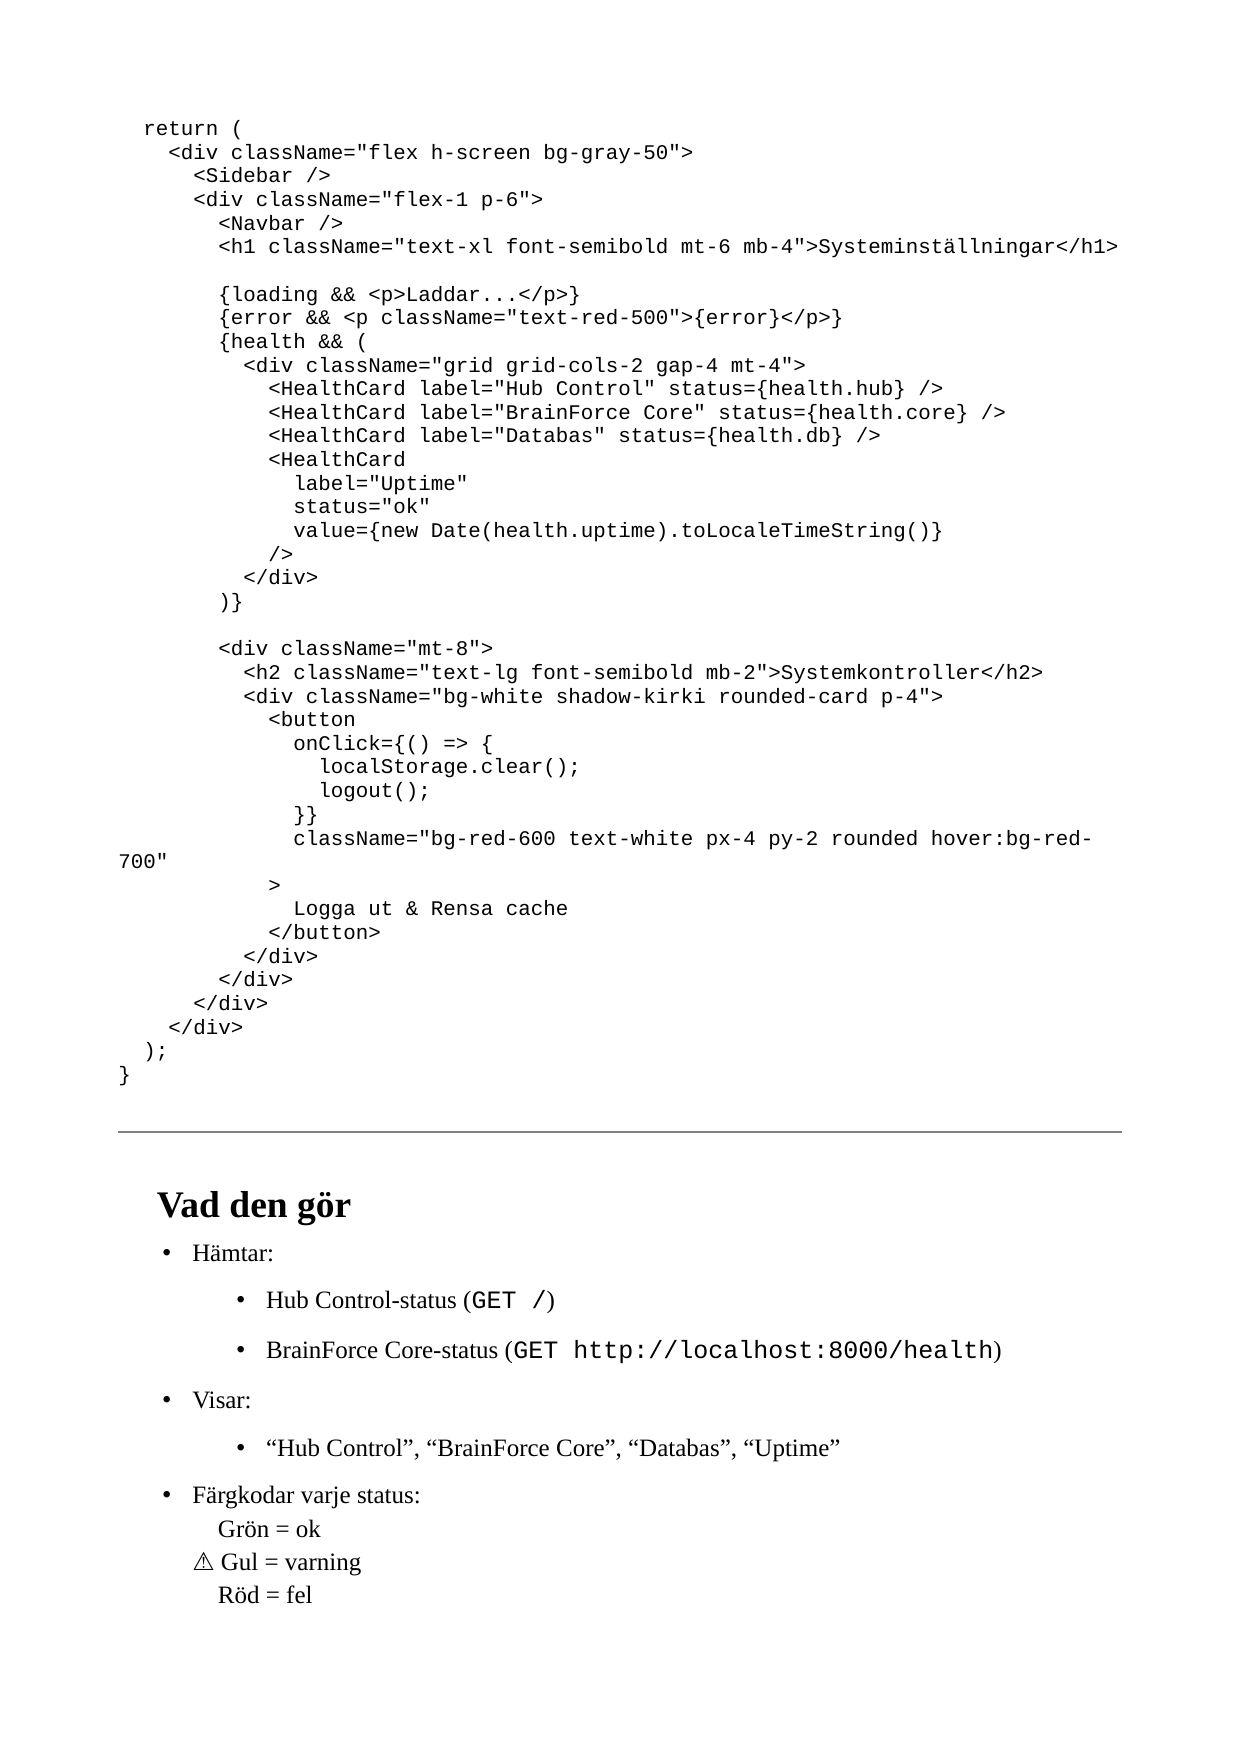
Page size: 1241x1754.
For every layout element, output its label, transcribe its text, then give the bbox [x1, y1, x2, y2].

list Visar: [162, 1385, 1122, 1414]
text <div className="flex h-screen bg-gray-50"> [118, 142, 1122, 165]
list “Hub Control”, “BrainForce Core”, “Databas”, “Uptime” [236, 1433, 1122, 1462]
text <h2 className="text-lg font-semibold mb-2">Systemkontroller</h2> [118, 662, 1122, 686]
list Hub Control-status (GET /) [236, 1285, 1122, 1316]
text </div> [118, 969, 1122, 993]
text {error && <p className="text-red-500">{error}</p>} [118, 307, 1122, 331]
text <div className="bg-white shadow-kirki rounded-card p-4"> [118, 686, 1122, 709]
text <Sidebar /> [118, 165, 1122, 189]
text }} [118, 804, 1122, 827]
text value={new Date(health.uptime).toLocaleTimeString()} [118, 520, 1122, 544]
text <div className="flex-1 p-6"> [118, 189, 1122, 213]
text <Navbar /> [118, 213, 1122, 236]
text </div> [118, 567, 1122, 591]
text logout(); [118, 780, 1122, 804]
subtitle 🧠 Vad den gör [118, 1182, 1122, 1225]
text label="Uptime" [118, 473, 1122, 496]
text ); [118, 1040, 1122, 1064]
text className="bg-red-600 text-white px-4 py-2 rounded hover:bg-red-700" [118, 827, 1122, 875]
text Logga ut & Rensa cache [118, 898, 1122, 922]
text )} [118, 591, 1122, 615]
text <HealthCard label="Hub Control" status={health.hub} /> [118, 378, 1122, 402]
list Färgkodar varje status: ✅ Grön = ok ⚠️ Gul = varning 🔴 Röd = fel [162, 1481, 1122, 1608]
text </button> [118, 922, 1122, 946]
text <HealthCard label="Databas" status={health.db} /> [118, 426, 1122, 449]
text {health && ( [118, 331, 1122, 354]
text </div> [118, 946, 1122, 969]
list BrainForce Core-status (GET http://localhost:8000/health) [236, 1335, 1122, 1366]
text localStorage.clear(); [118, 757, 1122, 780]
text <button [118, 709, 1122, 733]
text {loading && <p>Laddar...</p>} [118, 284, 1122, 307]
text } [118, 1064, 1122, 1088]
text <HealthCard [118, 449, 1122, 473]
text status="ok" [118, 496, 1122, 520]
text </div> [118, 1017, 1122, 1040]
text > [118, 875, 1122, 898]
text <h1 className="text-xl font-semibold mt-6 mb-4">Systeminställningar</h1> [118, 236, 1122, 260]
list Hämtar: [162, 1238, 1122, 1267]
text <div className="mt-8"> [118, 638, 1122, 662]
text onClick={() => { [118, 733, 1122, 757]
text /> [118, 544, 1122, 567]
text return ( [118, 118, 1122, 142]
text </div> [118, 993, 1122, 1017]
text <div className="grid grid-cols-2 gap-4 mt-4"> [118, 354, 1122, 378]
text <HealthCard label="BrainForce Core" status={health.core} /> [118, 402, 1122, 426]
